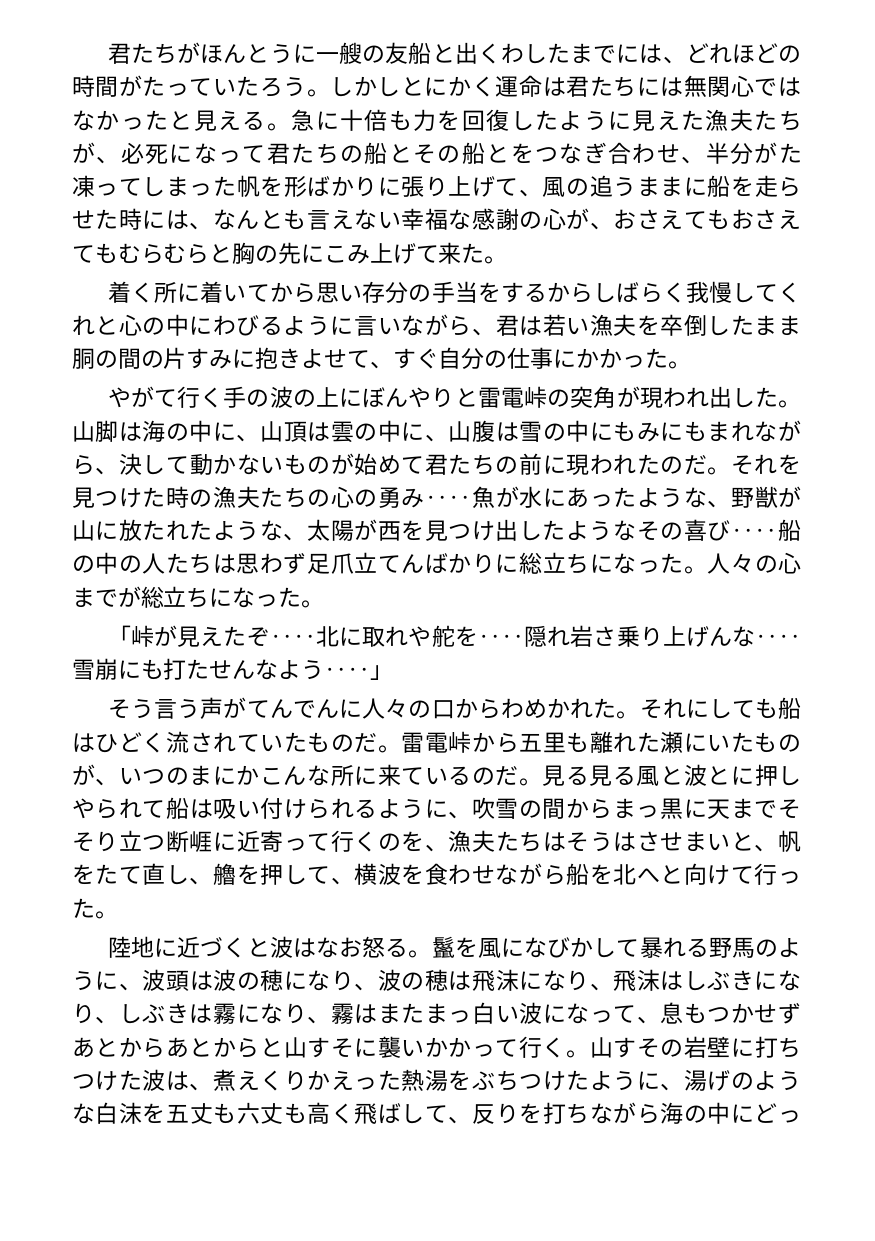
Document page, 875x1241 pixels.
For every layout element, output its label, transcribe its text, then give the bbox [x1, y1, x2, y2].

text 「峠が見えたぞ‥‥北に取れや舵を‥‥隠れ岩さ乗り上げんな‥‥雪崩にも打たせんなよう‥‥」 [72, 619, 802, 685]
text 陸地に近づくと波はなお怒る。鬣を風になびかして暴れる野馬のように、波頭は波の穂になり、波の穂は飛沫になり、飛沫はしぶきになり、しぶきは霧になり、霧はまたまっ白い波になって、息もつかせずあとからあとからと山すそに襲いかかって行く。山すその岩壁に打ちつけた波は、煮えくりかえった熱湯をぶちつけたように、湯げのような白沫を五丈も六丈も高く飛ばして、反りを打ちながら海の中にどっ [72, 930, 802, 1129]
text そう言う声がてんでんに人々の口からわめかれた。それにしても船はひどく流されていたものだ。雷電峠から五里も離れた瀬にいたものが、いつのまにかこんな所に来ているのだ。見る見る風と波とに押しやられて船は吸い付けられるように、吹雪の間からまっ黒に天までそそり立つ断崕に近寄って行くのを、漁夫たちはそうはさせまいと、帆をたて直し、艪を押して、横波を食わせながら船を北へと向けて行った。 [72, 691, 802, 924]
text やがて行く手の波の上にぼんやりと雷電峠の突角が現われ出した。山脚は海の中に、山頂は雲の中に、山腹は雪の中にもみにもまれながら、決して動かないものが始めて君たちの前に現われたのだ。それを見つけた時の漁夫たちの心の勇み‥‥魚が水にあったような、野獣が山に放たれたような、太陽が西を見つけ出したようなその喜び‥‥船の中の人たちは思わず足爪立てんばかりに総立ちになった。人々の心までが総立ちになった。 [72, 380, 802, 613]
text 君たちがほんとうに一艘の友船と出くわしたまでには、どれほどの時間がたっていたろう。しかしとにかく運命は君たちには無関心ではなかったと見える。急に十倍も力を回復したように見えた漁夫たちが、必死になって君たちの船とその船とをつなぎ合わせ、半分がた凍ってしまった帆を形ばかりに張り上げて、風の追うままに船を走らせた時には、なんとも言えない幸福な感謝の心が、おさえてもおさえてもむらむらと胸の先にこみ上げて来た。 [72, 36, 802, 269]
text 着く所に着いてから思い存分の手当をするからしばらく我慢してくれと心の中にわびるように言いながら、君は若い漁夫を卒倒したまま胴の間の片すみに抱きよせて、すぐ自分の仕事にかかった。 [72, 274, 802, 374]
